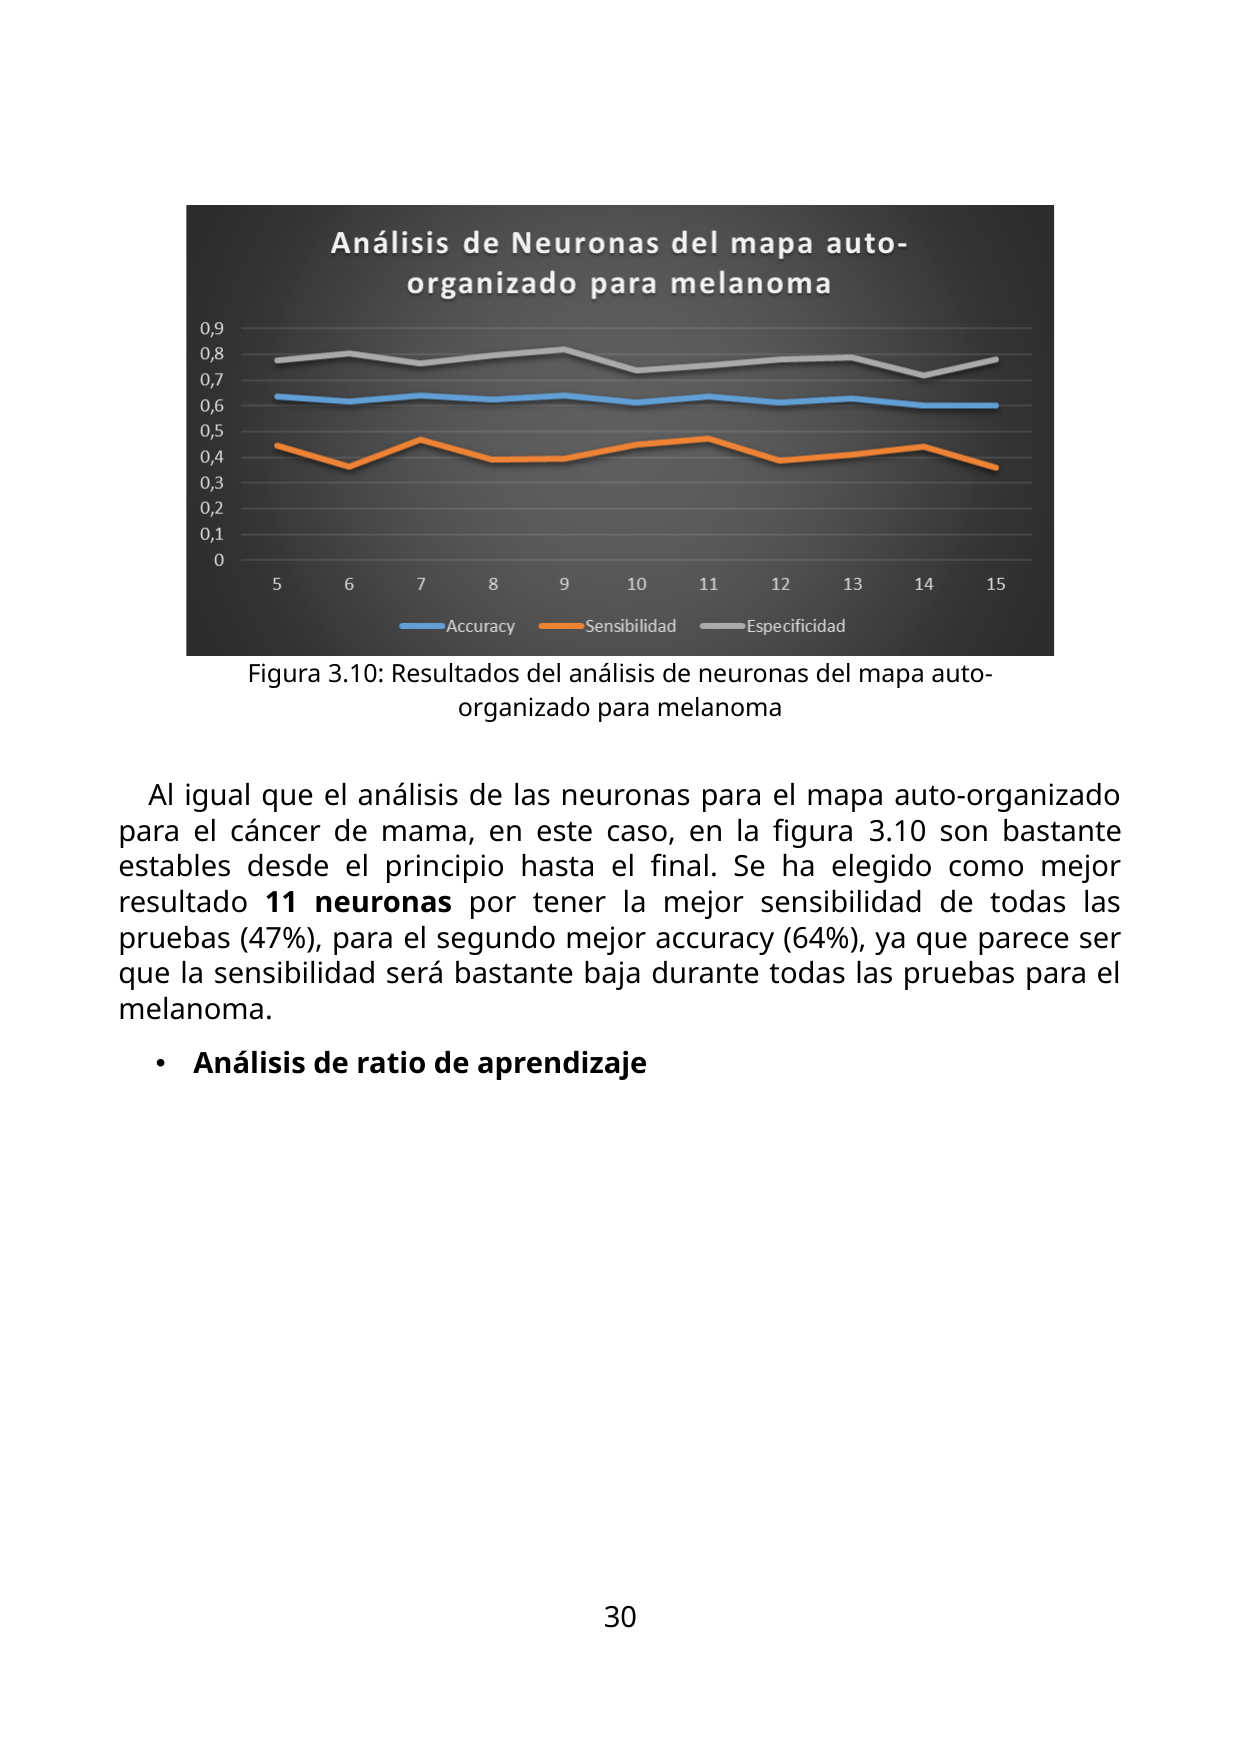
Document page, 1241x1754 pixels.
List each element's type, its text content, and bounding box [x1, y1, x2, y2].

picture [186, 205, 1055, 656]
text Figura 3.10: Resultados del análisis de neuronas del mapa auto-organizado para melanoma [186, 656, 1054, 724]
list Análisis de ratio de aprendizaje [156, 1043, 1122, 1082]
text Al igual que el análisis de las neuronas para el mapa auto-organizado para el cáncer de mama, en este caso, en la figura 3.10 son bastante estables desde el principio hasta el final. Se ha elegido como mejor resultado 11 neuronas por tener la mejor sensibilidad de todas las pruebas (47%), para el segundo mejor accuracy (64%), ya que parece ser que la sensibilidad será bastante baja durante todas las pruebas para el melanoma. [118, 774, 1122, 1028]
